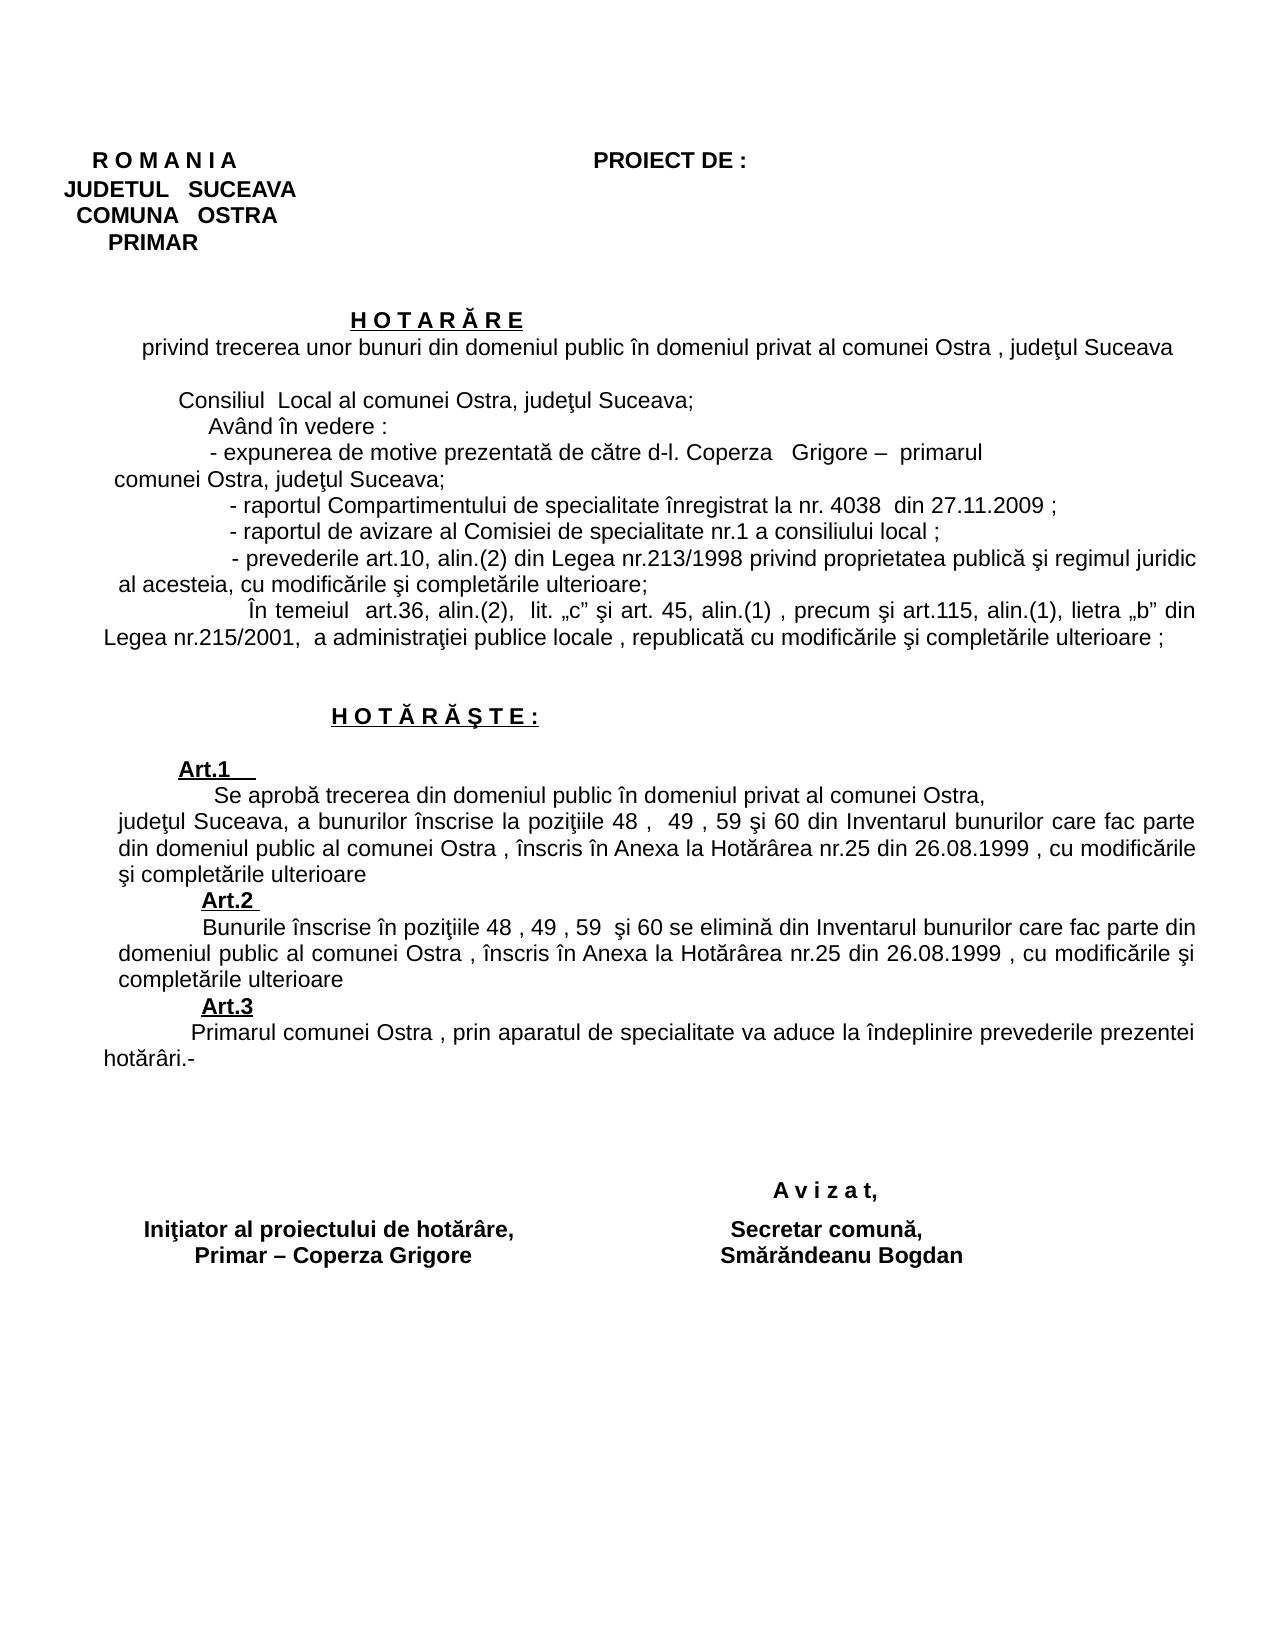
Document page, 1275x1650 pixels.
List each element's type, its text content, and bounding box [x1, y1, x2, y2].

text - prevederile art.10, alin.(2) din Legea nr.213/1998 privind proprietatea publică şi regimul juridic al acesteia, cu modificările şi completările ulterioare; [118, 545, 1197, 597]
text R O M A N I A PROIECT DE : [44, 144, 1275, 176]
text Art.2 [118, 887, 1197, 914]
text COMUNA OSTRA [44, 202, 1275, 228]
text Consiliul Local al comunei Ostra, judeţul Suceava; [44, 387, 1197, 413]
text Se aprobă trecerea din domeniul public în domeniul privat al comunei Ostra, [118, 782, 1197, 808]
text Iniţiator al proiectului de hotărâre, Secretar comună, [118, 1216, 1212, 1242]
text H O T Ă R Ă Ş T E : [44, 703, 1197, 729]
text Având în vedere : [88, 413, 1197, 439]
text judeţul Suceava, a bunurilor înscrise la poziţiile 48 , 49 , 59 şi 60 din Inventarul bunurilor care fac parte din domeniul public al comunei Ostra , înscris în Anexa la Hotărârea nr.25 din 26.08.1999 , cu modificările şi completările ulterioare [118, 808, 1197, 887]
text A v i z a t, [118, 1177, 1212, 1203]
subtitle JUDETUL SUCEAVA [44, 176, 1275, 202]
text Primarul comunei Ostra , prin aparatul de specialitate va aduce la îndeplinire prevederile prezentei hotărâri.- [44, 1019, 1197, 1072]
text Primar – Coperza Grigore Smărăndeanu Bogdan [118, 1242, 1212, 1269]
text PRIMAR [44, 228, 1275, 255]
text Art.3 [118, 993, 1197, 1019]
text - raportul de avizare al Comisiei de specialitate nr.1 a consiliului local ; [185, 518, 1197, 545]
text H O T A R Ă R E [44, 307, 1197, 334]
text comunei Ostra, judeţul Suceava; [88, 466, 1197, 492]
text În temeiul art.36, alin.(2), lit. „c” şi art. 45, alin.(1) , precum şi art.115, alin.(1), lietra „b” din Legea nr.215/2001, a administraţiei publice locale , republicată cu modificările şi completările ulterioare ; [103, 597, 1197, 650]
text Art.1 [44, 756, 1197, 782]
text privind trecerea unor bunuri din domeniul public în domeniul privat al comunei Ostra , judeţul Suceava [118, 334, 1197, 360]
text Bunurile înscrise în poziţiile 48 , 49 , 59 şi 60 se elimină din Inventarul bunurilor care fac parte din domeniul public al comunei Ostra , înscris în Anexa la Hotărârea nr.25 din 26.08.1999 , cu modificările şi completările ulterioare [118, 914, 1197, 993]
text - expunerea de motive prezentată de către d-l. Coperza Grigore – primarul [88, 439, 1197, 466]
text - raportul Compartimentului de specialitate înregistrat la nr. 4038 din 27.11.2009 ; [118, 492, 1197, 518]
